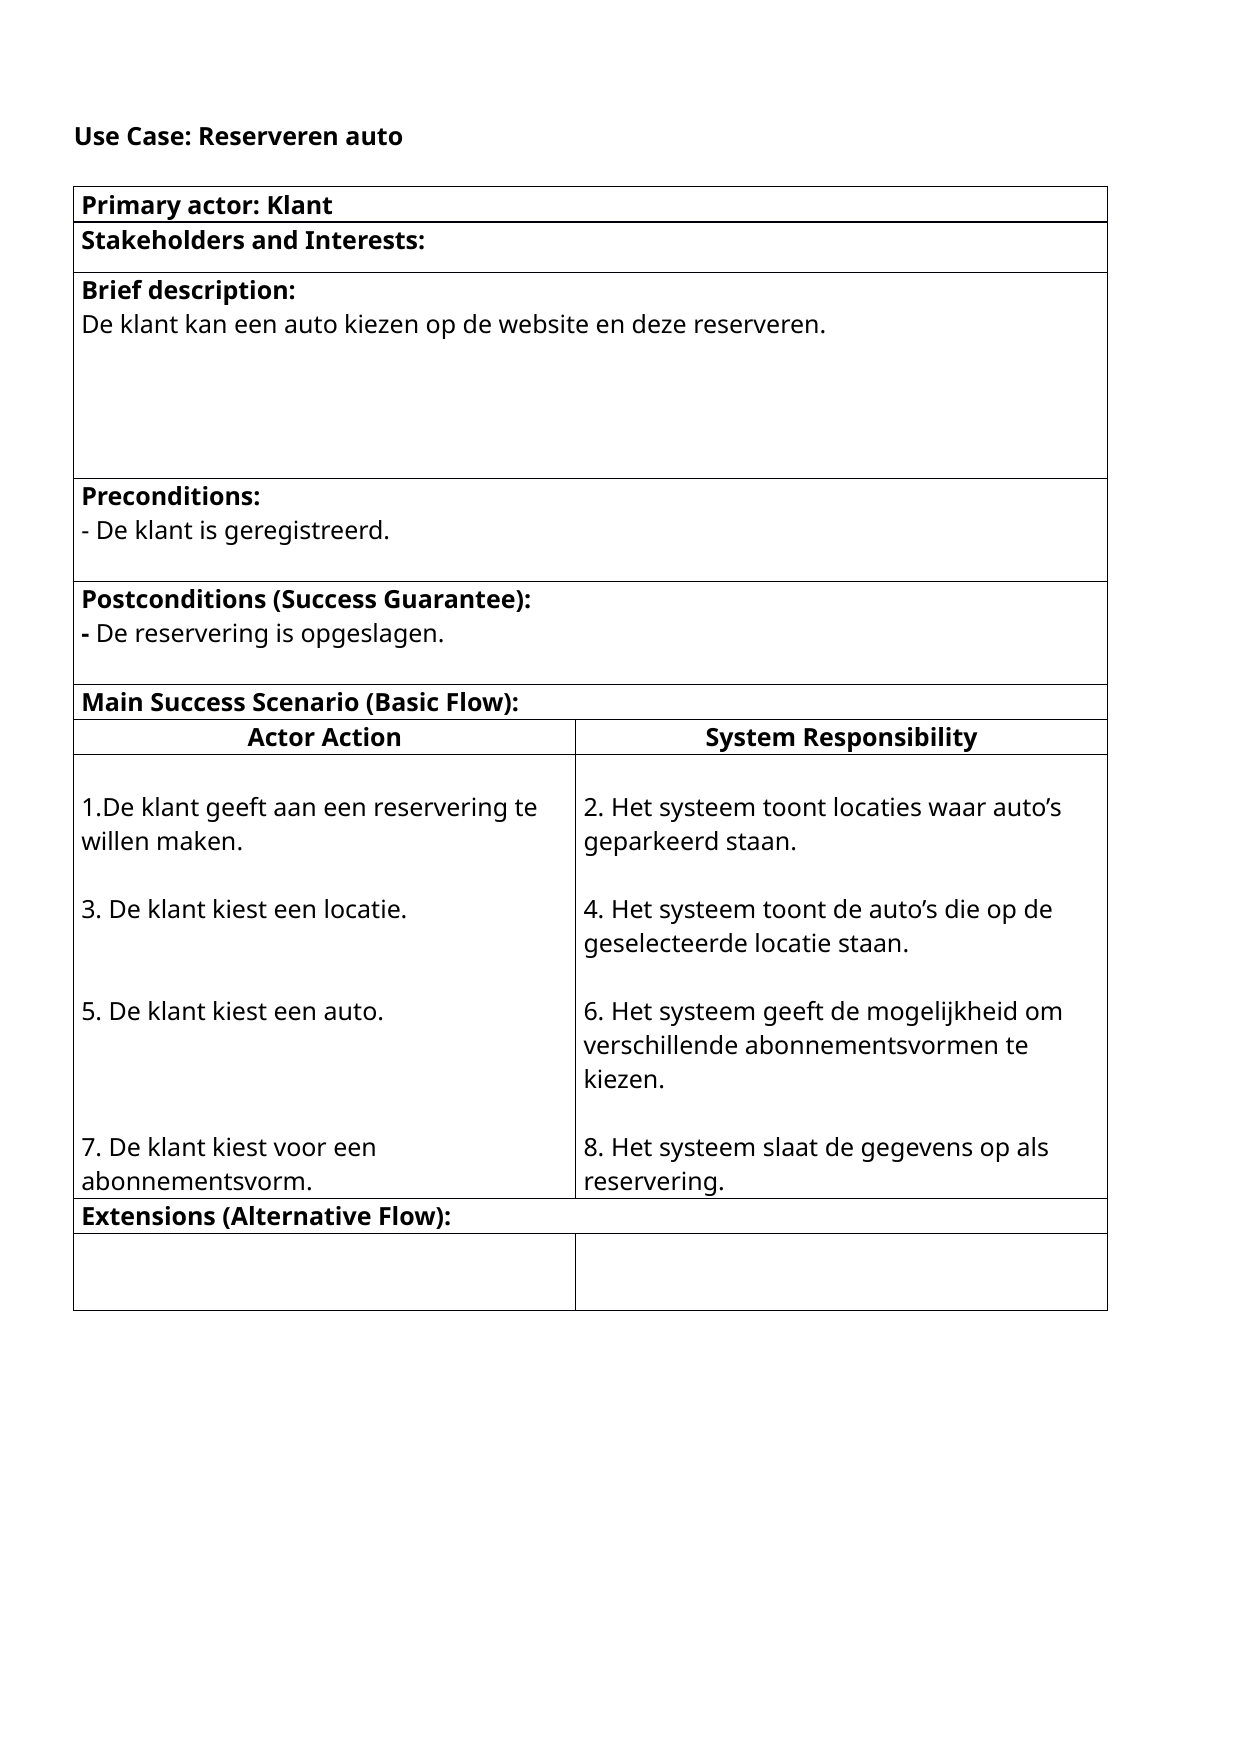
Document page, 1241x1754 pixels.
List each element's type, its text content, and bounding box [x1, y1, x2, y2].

table_cell [576, 1234, 1107, 1309]
table_cell Stakeholders and Interests: [74, 223, 1107, 272]
table_cell Main Success Scenario (Basic Flow): [74, 685, 1107, 719]
table_cell Preconditions: - De klant is geregistreerd. [74, 479, 1107, 581]
table_cell [74, 1234, 575, 1309]
table_cell 2. Het systeem toont locaties waar auto’s geparkeerd staan. 4. Het systeem toont de auto’s die op de geselecteerde locatie staan. 6. Het systeem geeft de mogelijkheid om verschillende abonnementsvormen te kiezen. 8. Het systeem slaat de gegevens op als reservering. [576, 755, 1107, 1198]
table_cell Extensions (Alternative Flow): [74, 1199, 1107, 1233]
table_cell Actor Action [74, 720, 575, 754]
table_cell 1.De klant geeft aan een reservering te willen maken. 3. De klant kiest een locatie. 5. De klant kiest een auto. 7. De klant kiest voor een abonnementsvorm. [74, 755, 575, 1198]
table_cell System Responsibility [576, 720, 1107, 754]
text Use Case: Reserveren auto [74, 118, 1122, 152]
table_cell Brief description: De klant kan een auto kiezen op de website en deze reserveren. [74, 273, 1107, 477]
table_cell Postconditions (Success Guarantee): - De reservering is opgeslagen. [74, 582, 1107, 684]
table_header Primary actor: Klant [74, 187, 1107, 221]
